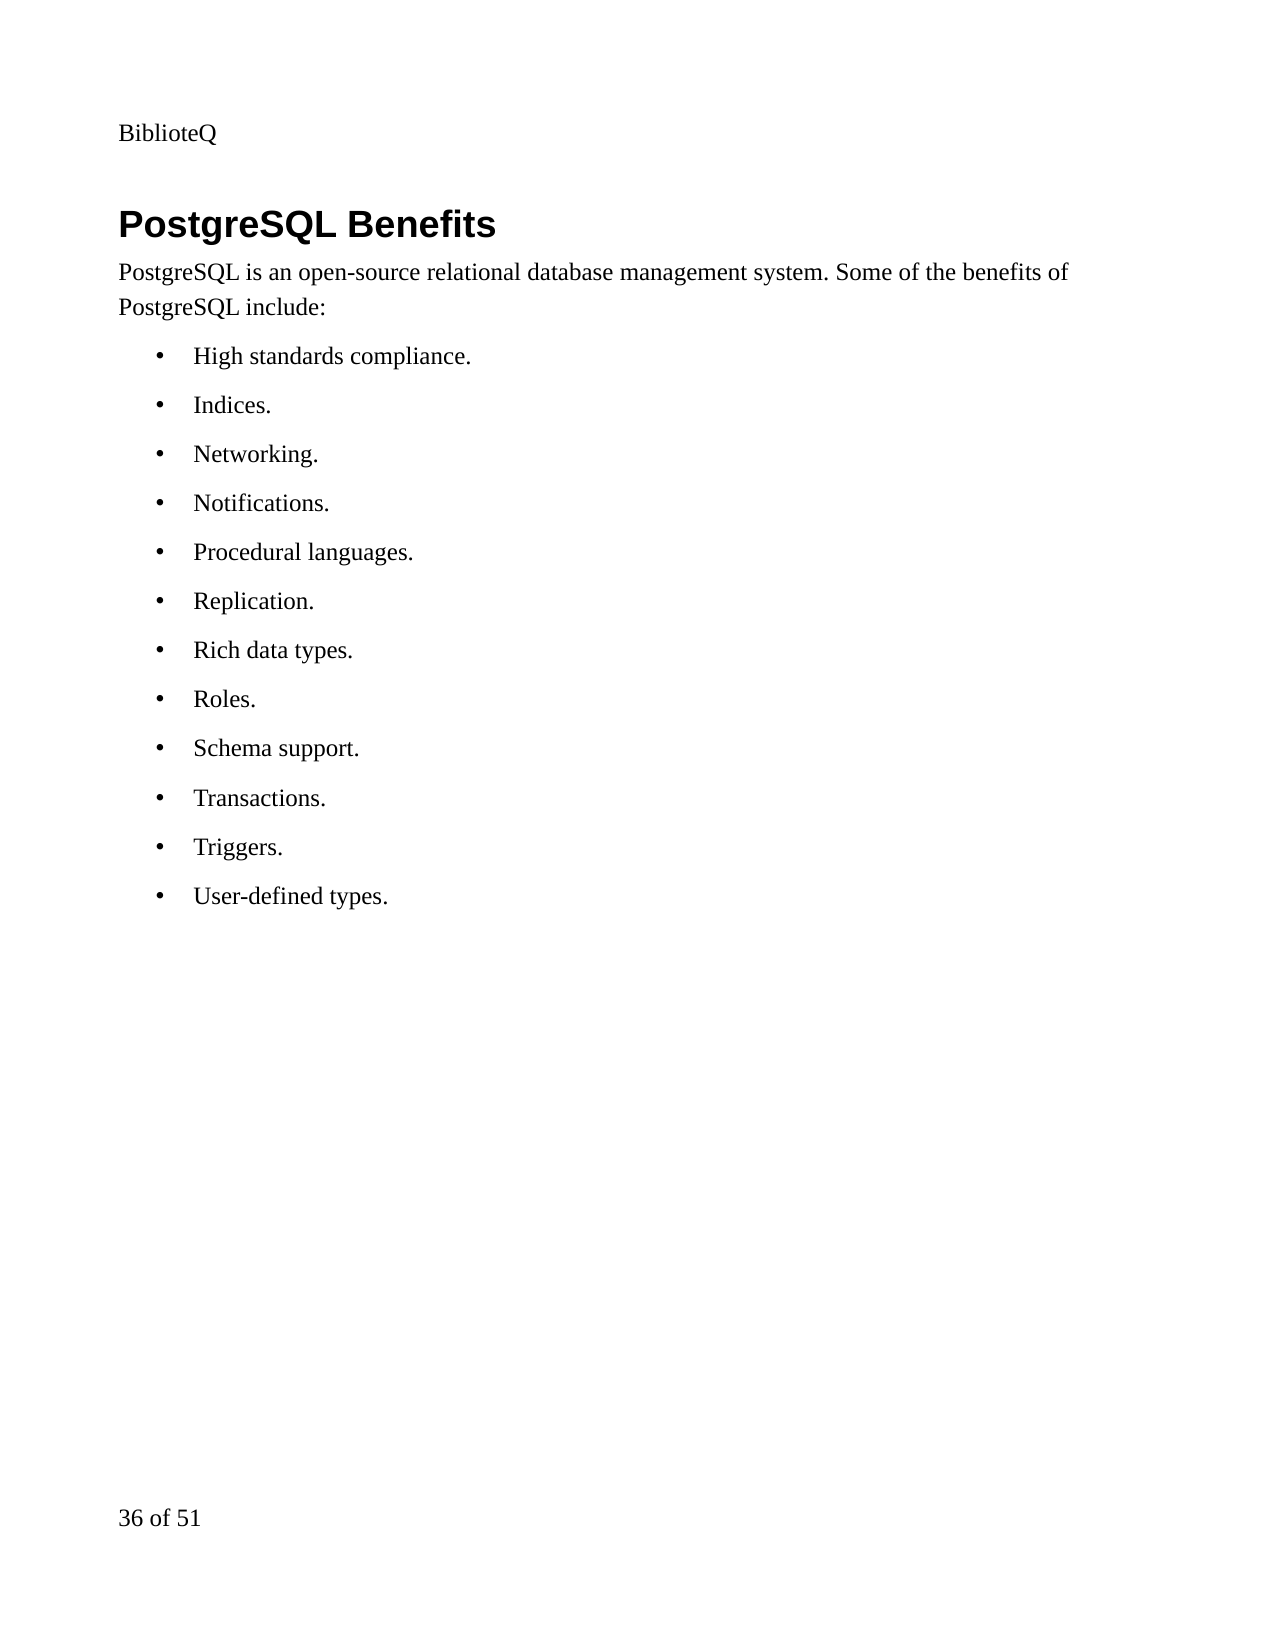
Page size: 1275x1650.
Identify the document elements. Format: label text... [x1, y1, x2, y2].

list Procedural languages. [156, 537, 1157, 566]
list Rich data types. [156, 635, 1157, 664]
text PostgreSQL is an open-source relational database management system. Some of the benefits of PostgreSQL include: [118, 257, 1157, 321]
list Schema support. [156, 733, 1157, 762]
list User-defined types. [156, 881, 1157, 909]
list Notifications. [156, 488, 1157, 517]
list Transactions. [156, 783, 1157, 811]
subtitle PostgreSQL Benefits [118, 201, 1157, 245]
list High standards compliance. [156, 341, 1157, 370]
list Replication. [156, 586, 1157, 615]
list Networking. [156, 439, 1157, 468]
list Indices. [156, 390, 1157, 419]
list Roles. [156, 684, 1157, 713]
list Triggers. [156, 832, 1157, 860]
